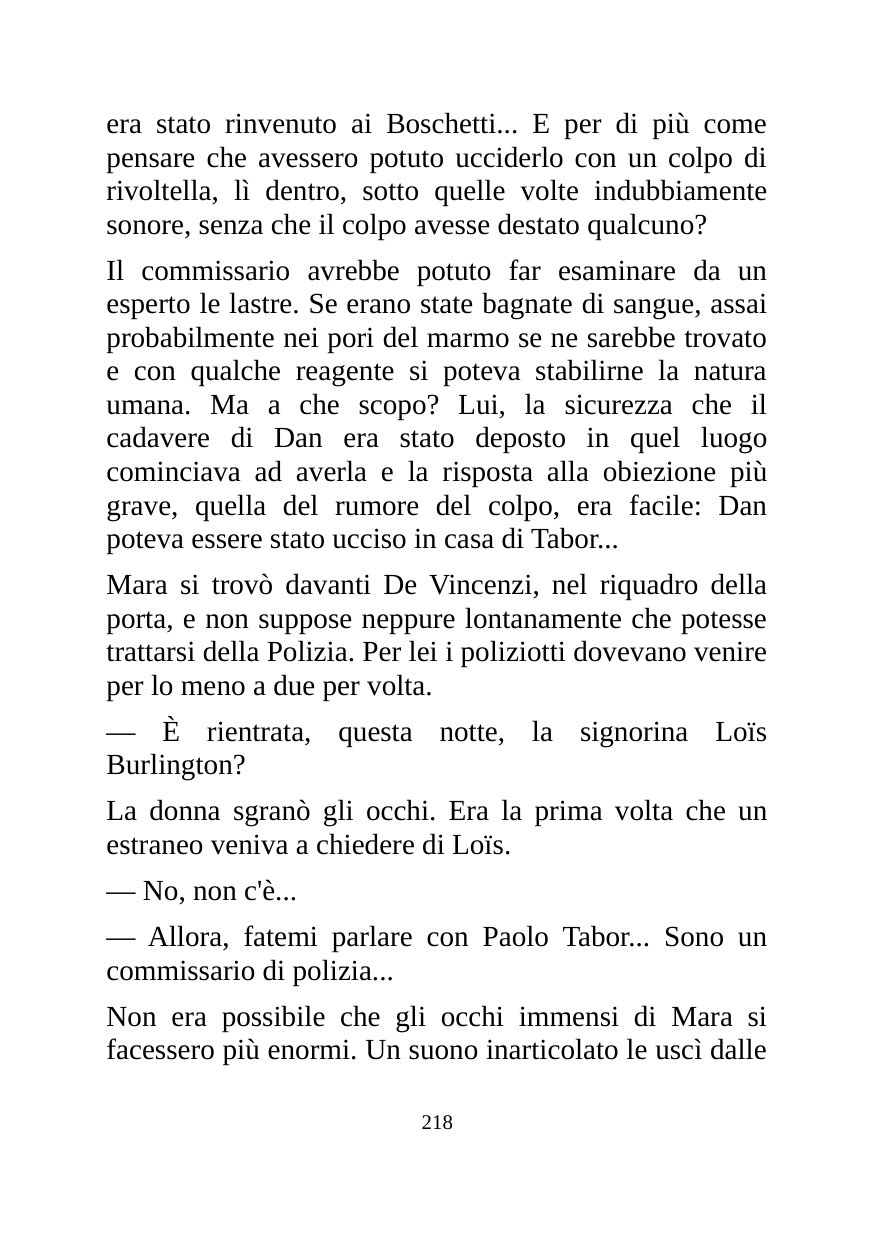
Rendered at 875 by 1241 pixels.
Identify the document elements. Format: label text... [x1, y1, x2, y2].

text — È rientrata, questa notte, la signorina Loïs Burlington? [106, 714, 768, 781]
text — No, non c'è... [106, 873, 768, 907]
text Mara si trovò davanti De Vincenzi, nel riquadro della porta, e non suppose neppure lontanamente che potesse trattarsi della Polizia. Per lei i poliziotti dovevano venire per lo meno a due per volta. [106, 567, 768, 701]
text Il commissario avrebbe potuto far esaminare da un esperto le lastre. Se erano state bagnate di sangue, assai probabilmente nei pori del marmo se ne sarebbe trovato e con qualche reagente si poteva stabilirne la natura umana. Ma a che scopo? Lui, la sicurezza che il cadavere di Dan era stato deposto in quel luogo cominciava ad averla e la risposta alla obiezione più grave, quella del rumore del colpo, era facile: Dan poteva essere stato ucciso in casa di Tabor... [106, 253, 768, 555]
text — Allora, fatemi parlare con Paolo Tabor... Sono un commissario di polizia... [106, 919, 768, 986]
text era stato rinvenuto ai Boschetti... E per di più come pensare che avessero potuto ucciderlo con un colpo di rivoltella, lì dentro, sotto quelle volte indubbiamente sonore, senza che il colpo avesse destato qualcuno? [106, 106, 768, 240]
text La donna sgranò gli occhi. Era la prima volta che un estraneo veniva a chiedere di Loïs. [106, 793, 768, 861]
text Non era possibile che gli occhi immensi di Mara si facessero più enormi. Un suono inarticolato le uscì dalle [106, 999, 768, 1066]
